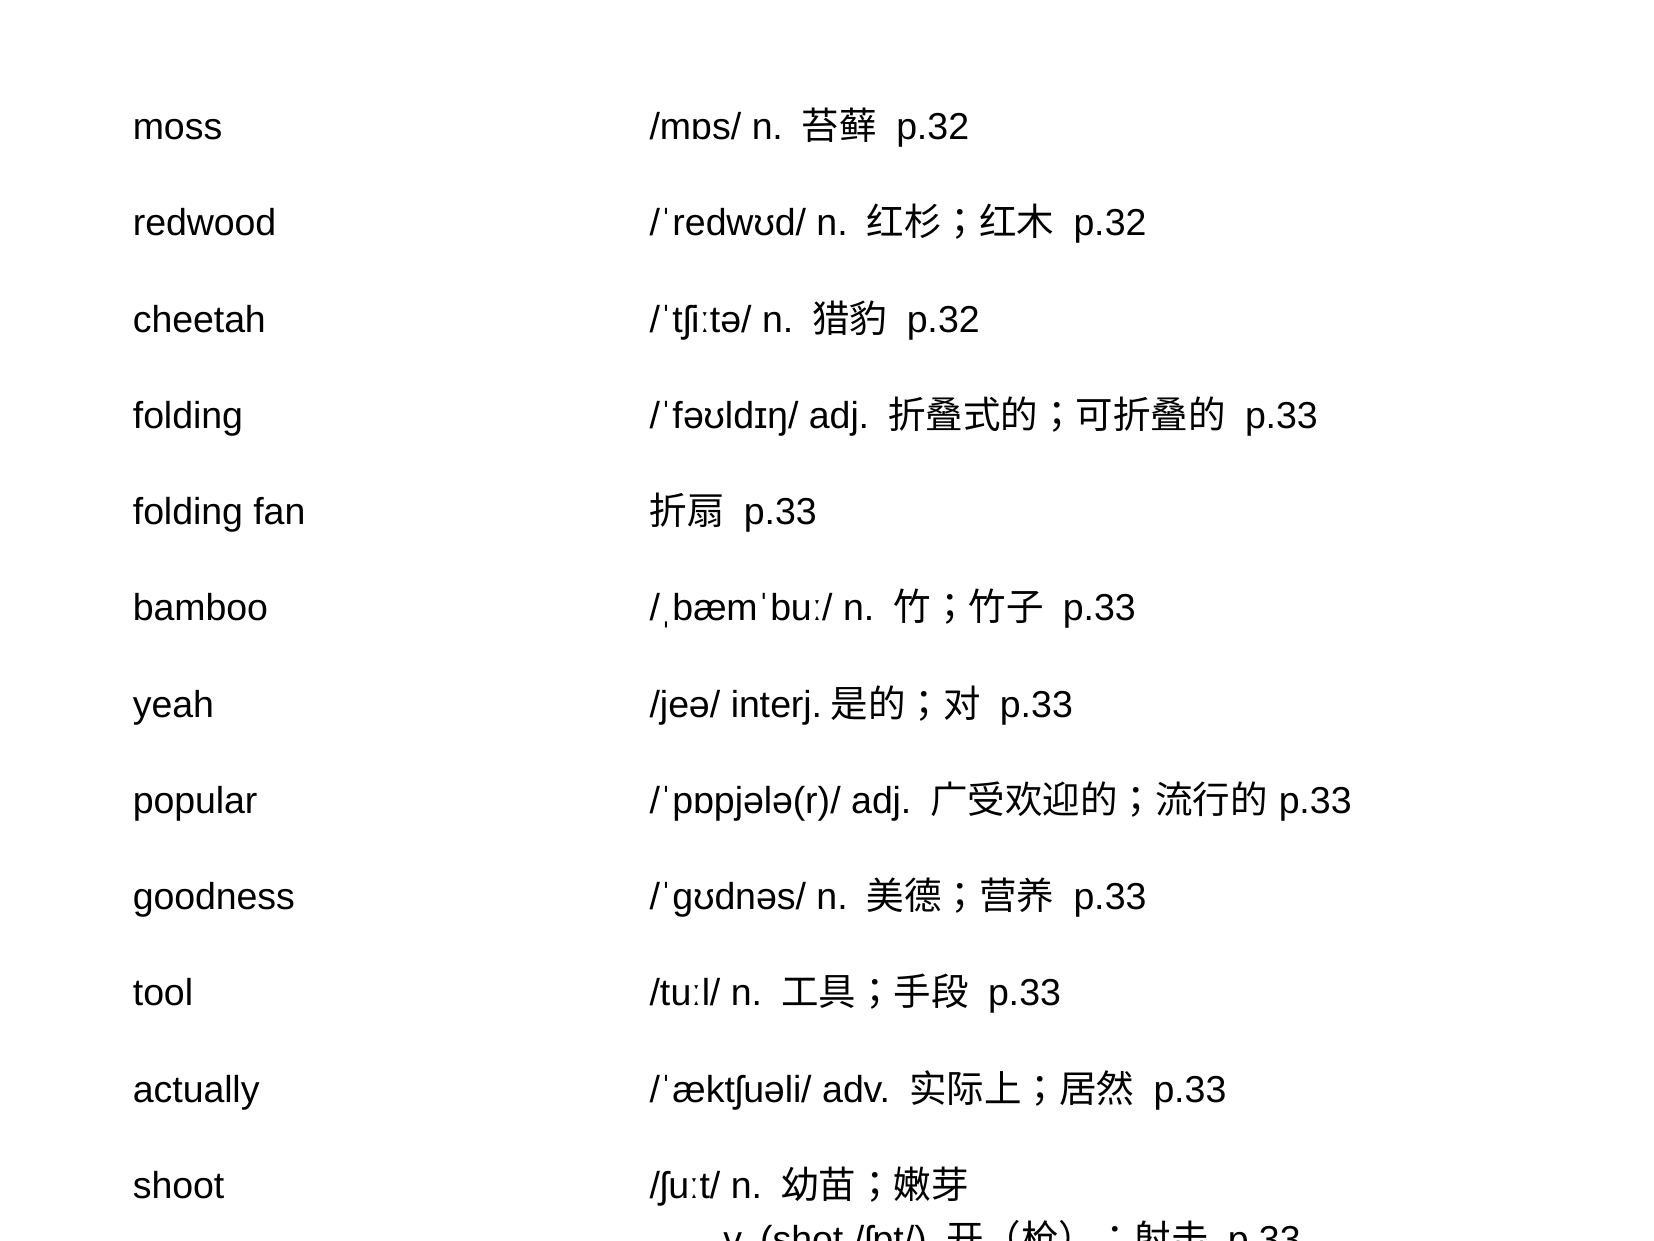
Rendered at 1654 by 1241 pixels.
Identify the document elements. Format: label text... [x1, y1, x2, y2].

text_box moss /mɒs/ n. 苔藓 p.32 redwood /ˈredwʊd/ n. 红杉；红木 p.32 cheetah /ˈtʃiːtə/ n. 猎豹 p.32 folding /ˈfəʊldɪŋ/ adj. 折叠式的；可折叠的 p.33 folding fan 折扇 p.33 bamboo /ˌbæmˈbuː/ n. 竹；竹子 p.33 yeah /jeə/ interj.是的；对 p.33 popular /ˈpɒpjələ(r)/ adj. 广受欢迎的；流行的p.33 goodness /ˈɡʊdnəs/ n. 美德；营养 p.33 tool /tuːl/ n. 工具；手段 p.33 actually /ˈæktʃuəli/ adv. 实际上；居然 p.33 shoot /ʃuːt/ n. 幼苗；嫩芽 v. (shot /ʃɒt/) 开（枪）；射击 p.33 appear /əˈpɪə(r)/ v. 出现；呈现 p.34 [118, 88, 1515, 1197]
